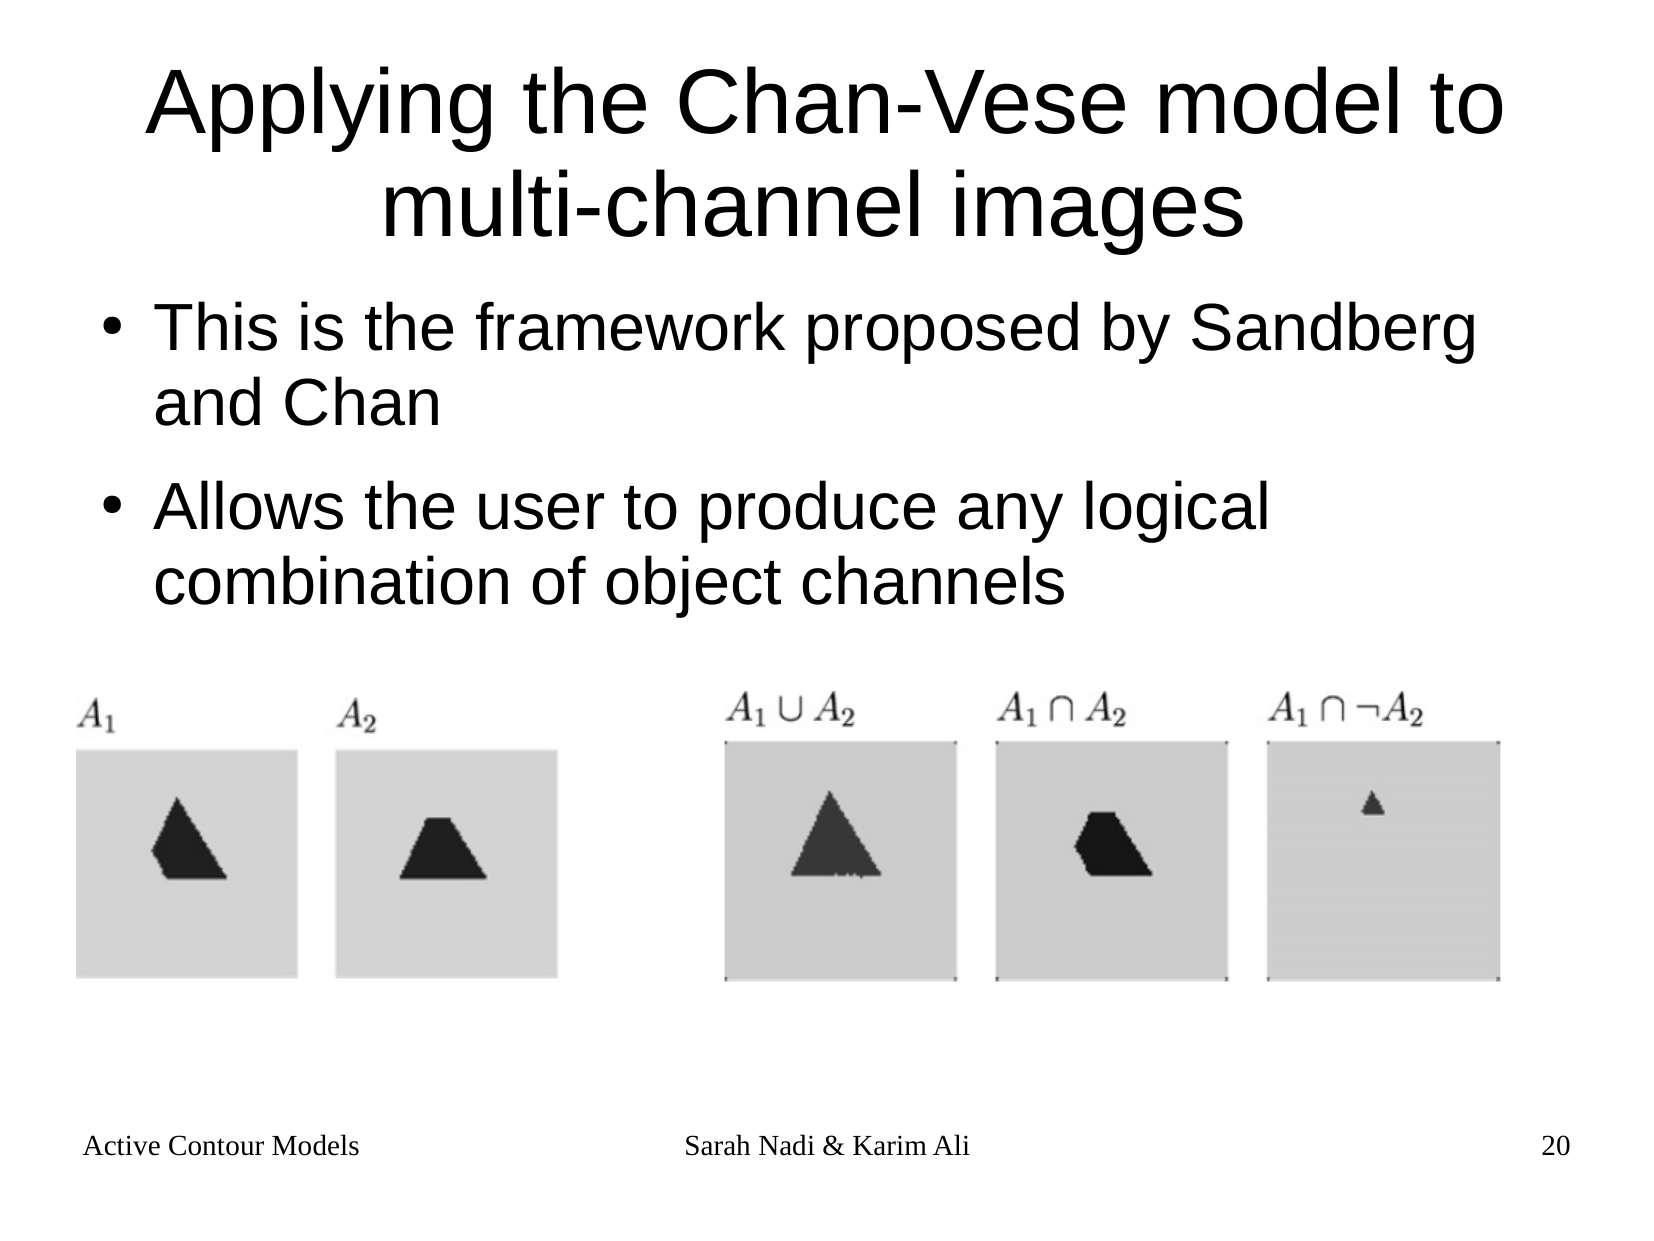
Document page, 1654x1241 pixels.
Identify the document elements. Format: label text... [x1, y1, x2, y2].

picture [76, 693, 562, 1004]
picture [718, 680, 1506, 993]
title Applying the Chan-Vese model to multi-channel images [82, 49, 1571, 257]
list This is the framework proposed by Sandberg and Chan Allows the user to produce any logical combination of object channels [82, 290, 1571, 1109]
